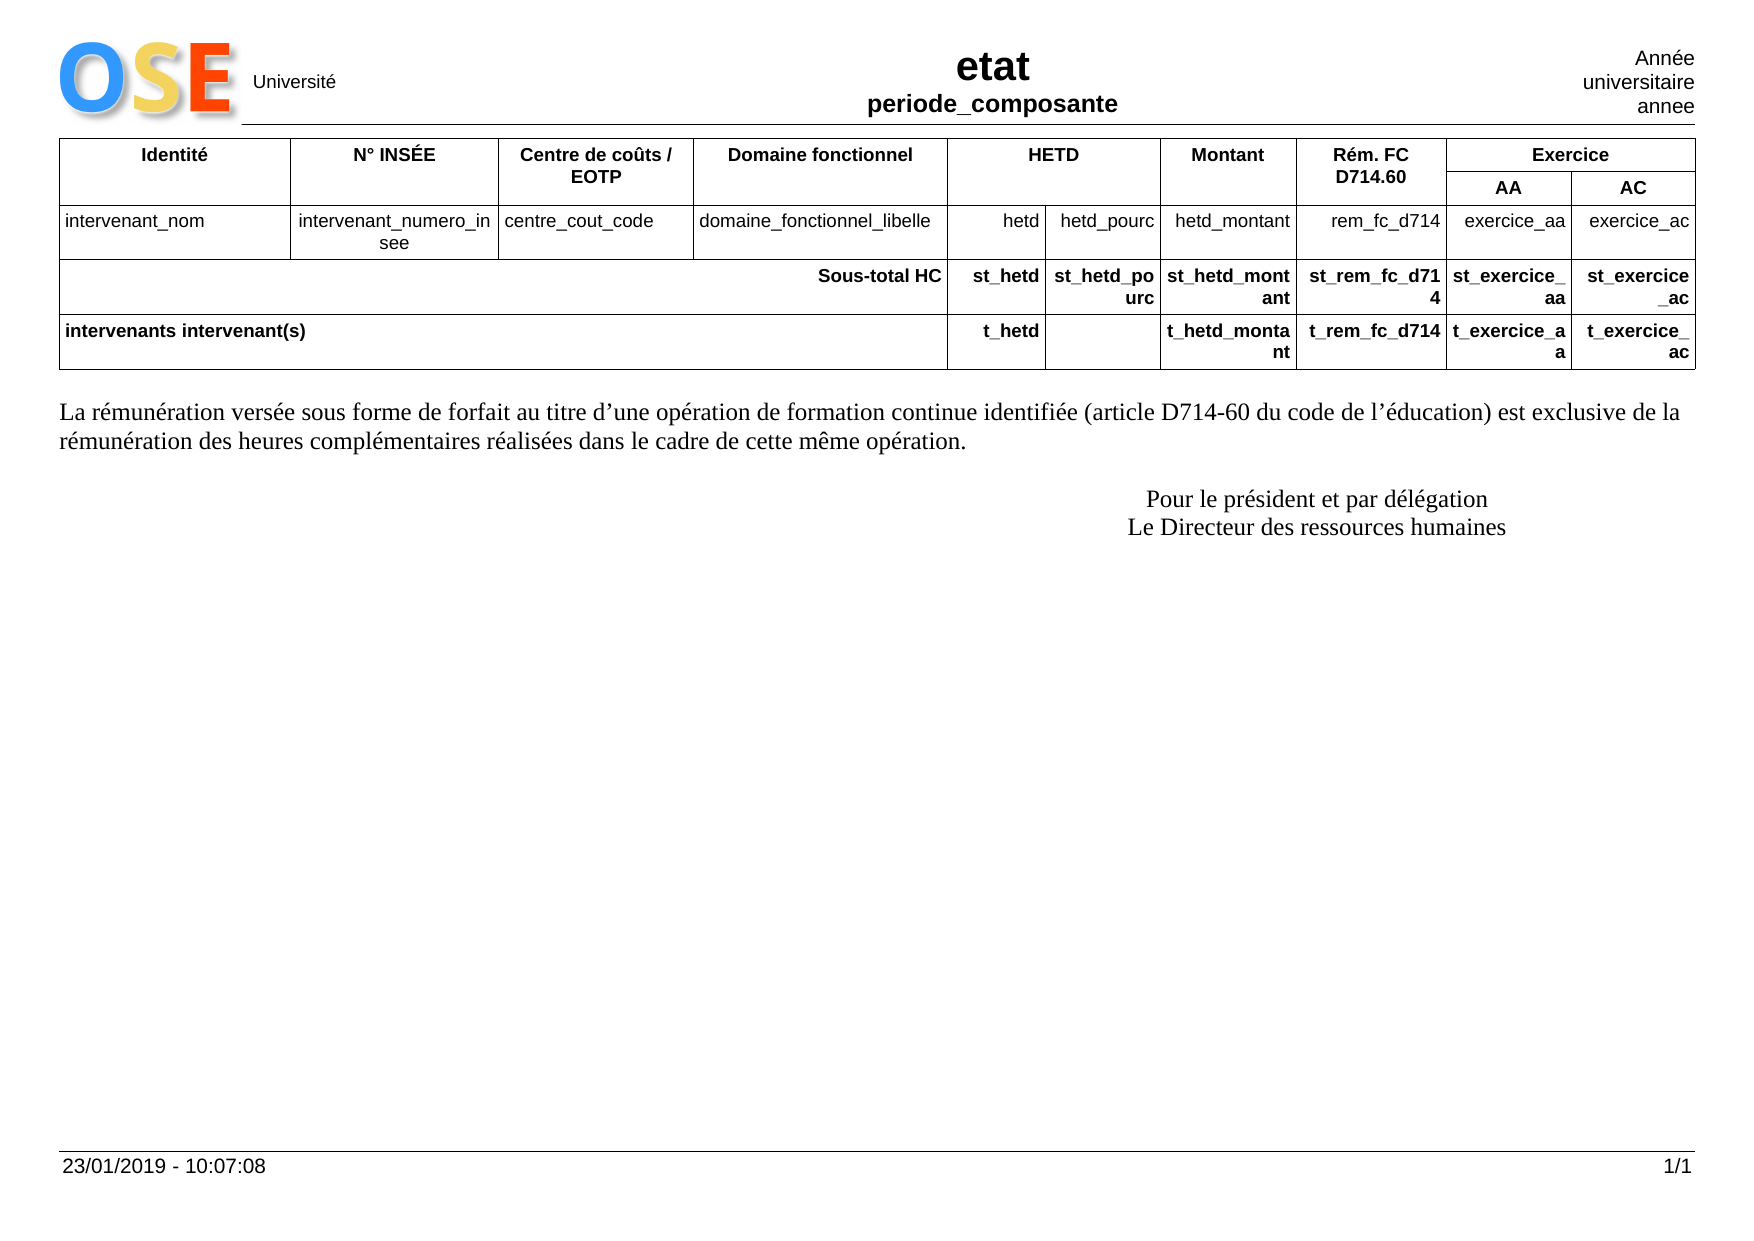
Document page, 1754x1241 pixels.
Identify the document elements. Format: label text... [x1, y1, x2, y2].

table_cell st_rem_fc_d714 [1297, 260, 1446, 314]
table_cell intervenant_nom [60, 206, 290, 259]
table_header Identité [60, 139, 290, 204]
table_header Exercice [1447, 139, 1695, 171]
table_header HETD [948, 139, 1160, 204]
table_cell st_exercice_ac [1572, 260, 1695, 314]
table_header Rém. FC D714.60 [1297, 139, 1446, 204]
text La rémunération versée sous forme de forfait au titre d’une opération de formation continue identifiée (article D714-60 du code de l’éducation) est exclusive de la rémunération des heures complémentaires réalisées dans le cadre de cette même opération. [59, 397, 1695, 455]
table_cell Sous-total HC [60, 260, 947, 314]
text Pour le président et par délégation [939, 484, 1695, 512]
table_cell t_rem_fc_d714 [1297, 315, 1446, 368]
table_cell exercice_ac [1572, 206, 1695, 259]
picture [59, 41, 242, 125]
table_cell st_exercice_aa [1447, 260, 1571, 314]
table_cell hetd_montant [1161, 206, 1296, 259]
table_header Montant [1161, 139, 1296, 204]
table_cell hetd_pourc [1046, 206, 1160, 259]
table_cell hetd [948, 206, 1045, 259]
table_cell t_hetd [948, 315, 1045, 368]
table_header N° INSÉE [291, 139, 498, 204]
table_cell AC [1572, 172, 1695, 204]
table_cell st_hetd_montant [1161, 260, 1296, 314]
table_cell intervenant_numero_insee [291, 206, 498, 259]
table_cell t_hetd_montant [1161, 315, 1296, 368]
table_header Domaine fonctionnel [694, 139, 947, 204]
table_cell [1046, 315, 1160, 368]
table_cell t_exercice_aa [1447, 315, 1571, 368]
table_cell st_hetd_pourc [1046, 260, 1160, 314]
table_cell domaine_fonctionnel_libelle [694, 206, 947, 259]
table_cell centre_cout_code [499, 206, 693, 259]
table_cell st_hetd [948, 260, 1045, 314]
table_header Centre de coûts / EOTP [499, 139, 693, 204]
table_cell exercice_aa [1447, 206, 1571, 259]
table_cell AA [1447, 172, 1571, 204]
table_cell t_exercice_ac [1572, 315, 1695, 368]
text Le Directeur des ressources humaines [939, 512, 1695, 541]
table_cell rem_fc_d714 [1297, 206, 1446, 259]
table_cell intervenants intervenant(s) [60, 315, 947, 368]
